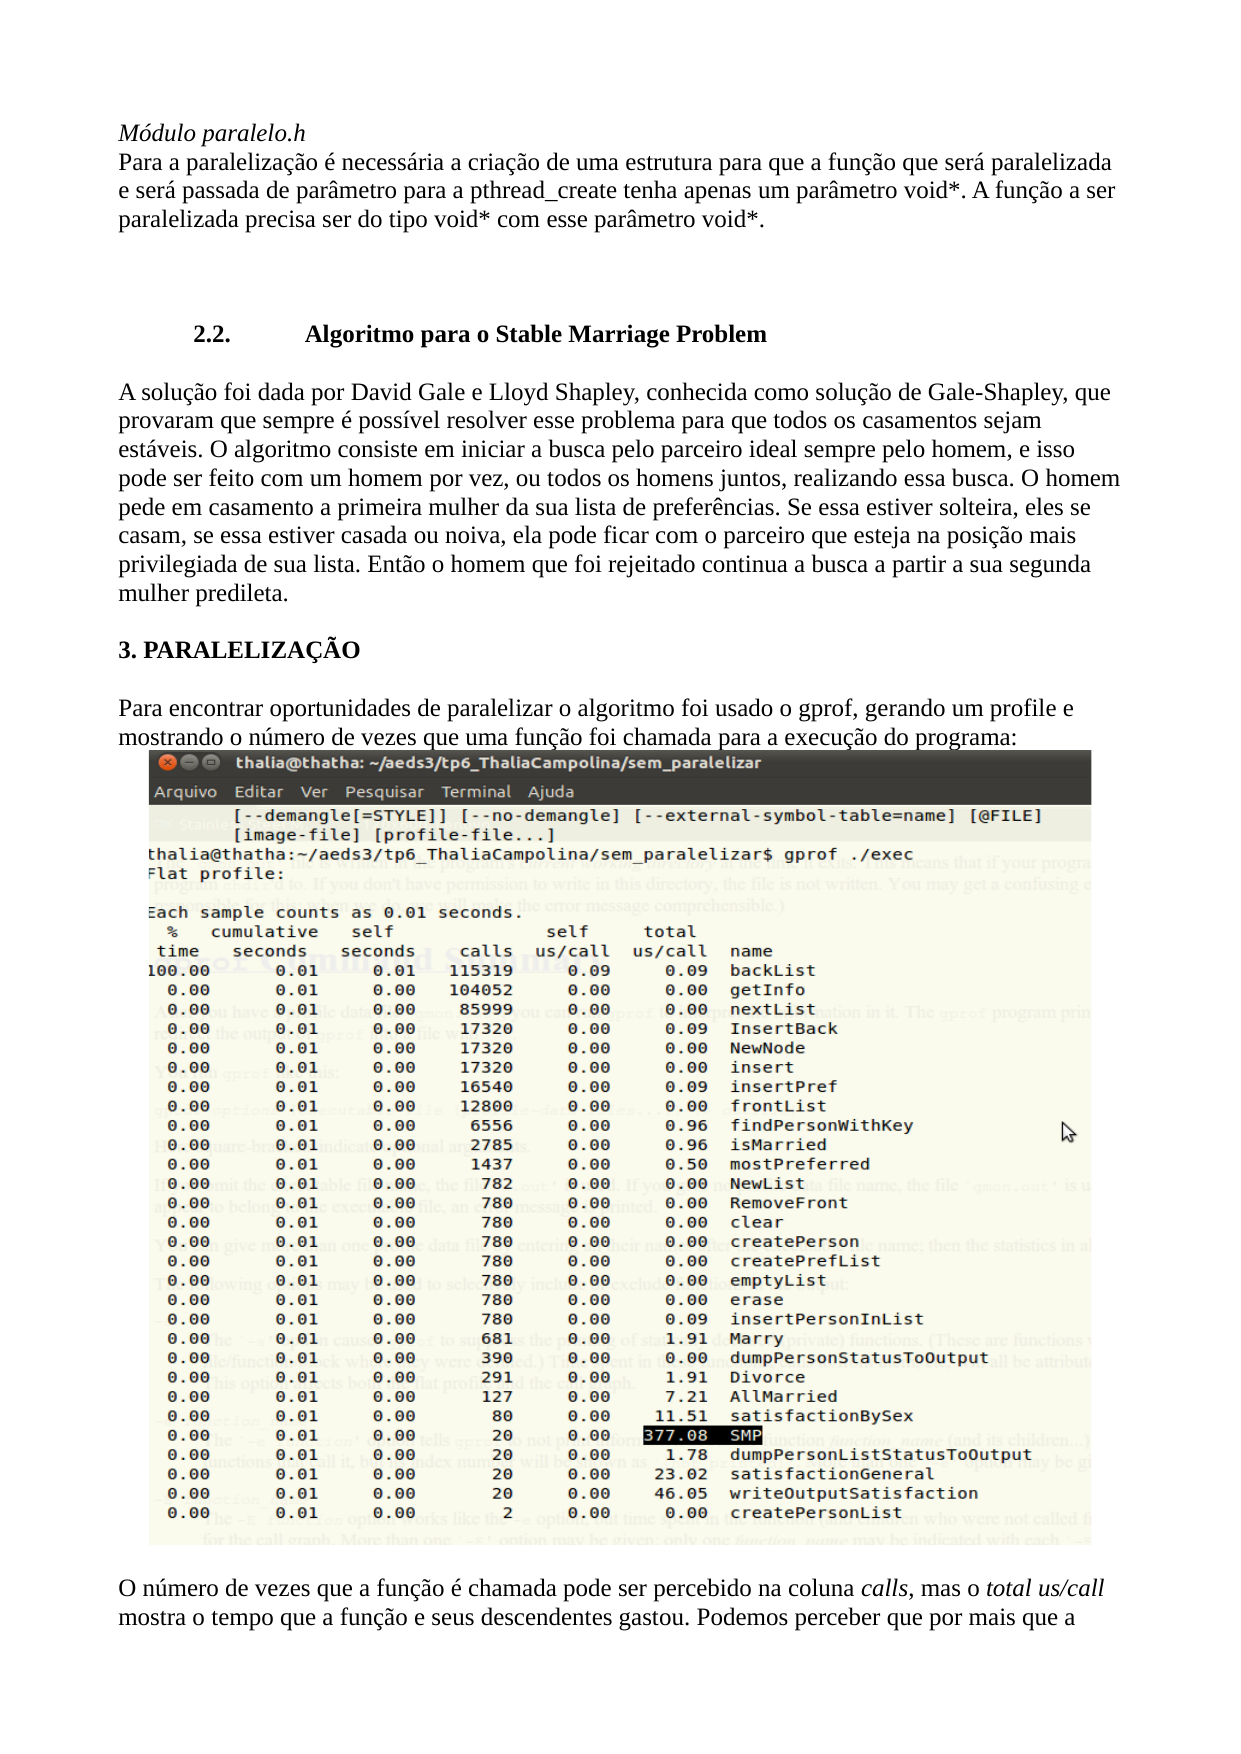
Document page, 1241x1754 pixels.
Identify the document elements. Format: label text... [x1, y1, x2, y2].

text 3. PARALELIZAÇÃO [118, 636, 1122, 664]
text Para a paralelização é necessária a criação de uma estrutura para que a função que será paralelizada e será passada de parâmetro para a pthread_create tenha apenas um parâmetro void*. A função a ser paralelizada precisa ser do tipo void* com esse parâmetro void*. [118, 147, 1122, 233]
picture [148, 750, 1092, 1545]
text provaram que sempre é possível resolver esse problema para que todos os casamentos sejam [118, 406, 1122, 434]
text O número de vezes que a função é chamada pode ser percebido na coluna calls, mas o total us/call mostra o tempo que a função e seus descendentes gastou. Podemos perceber que por mais que a [118, 1573, 1122, 1631]
text Para encontrar oportunidades de paralelizar o algoritmo foi usado o gprof, gerando um profile e mostrando o número de vezes que uma função foi chamada para a execução do programa: [118, 693, 1122, 751]
text A solução foi dada por David Gale e Lloyd Shapley, conhecida como solução de Gale-Shapley, que [118, 377, 1122, 406]
text pode ser feito com um homem por vez, ou todos os homens juntos, realizando essa busca. O homem [118, 463, 1122, 492]
text Módulo paralelo.h [118, 118, 1122, 147]
text pede em casamento a primeira mulher da sua lista de preferências. Se essa estiver solteira, eles se [118, 492, 1122, 521]
text estáveis. O algoritmo consiste em iniciar a busca pelo parceiro ideal sempre pelo homem, e isso [118, 434, 1122, 463]
text casam, se essa estiver casada ou noiva, ela pode ficar com o parceiro que esteja na posição mais privilegiada de sua lista. Então o homem que foi rejeitado continua a busca a partir a sua segunda mulher predileta. [118, 521, 1122, 607]
list Algoritmo para o Stable Marriage Problem [193, 319, 1122, 348]
